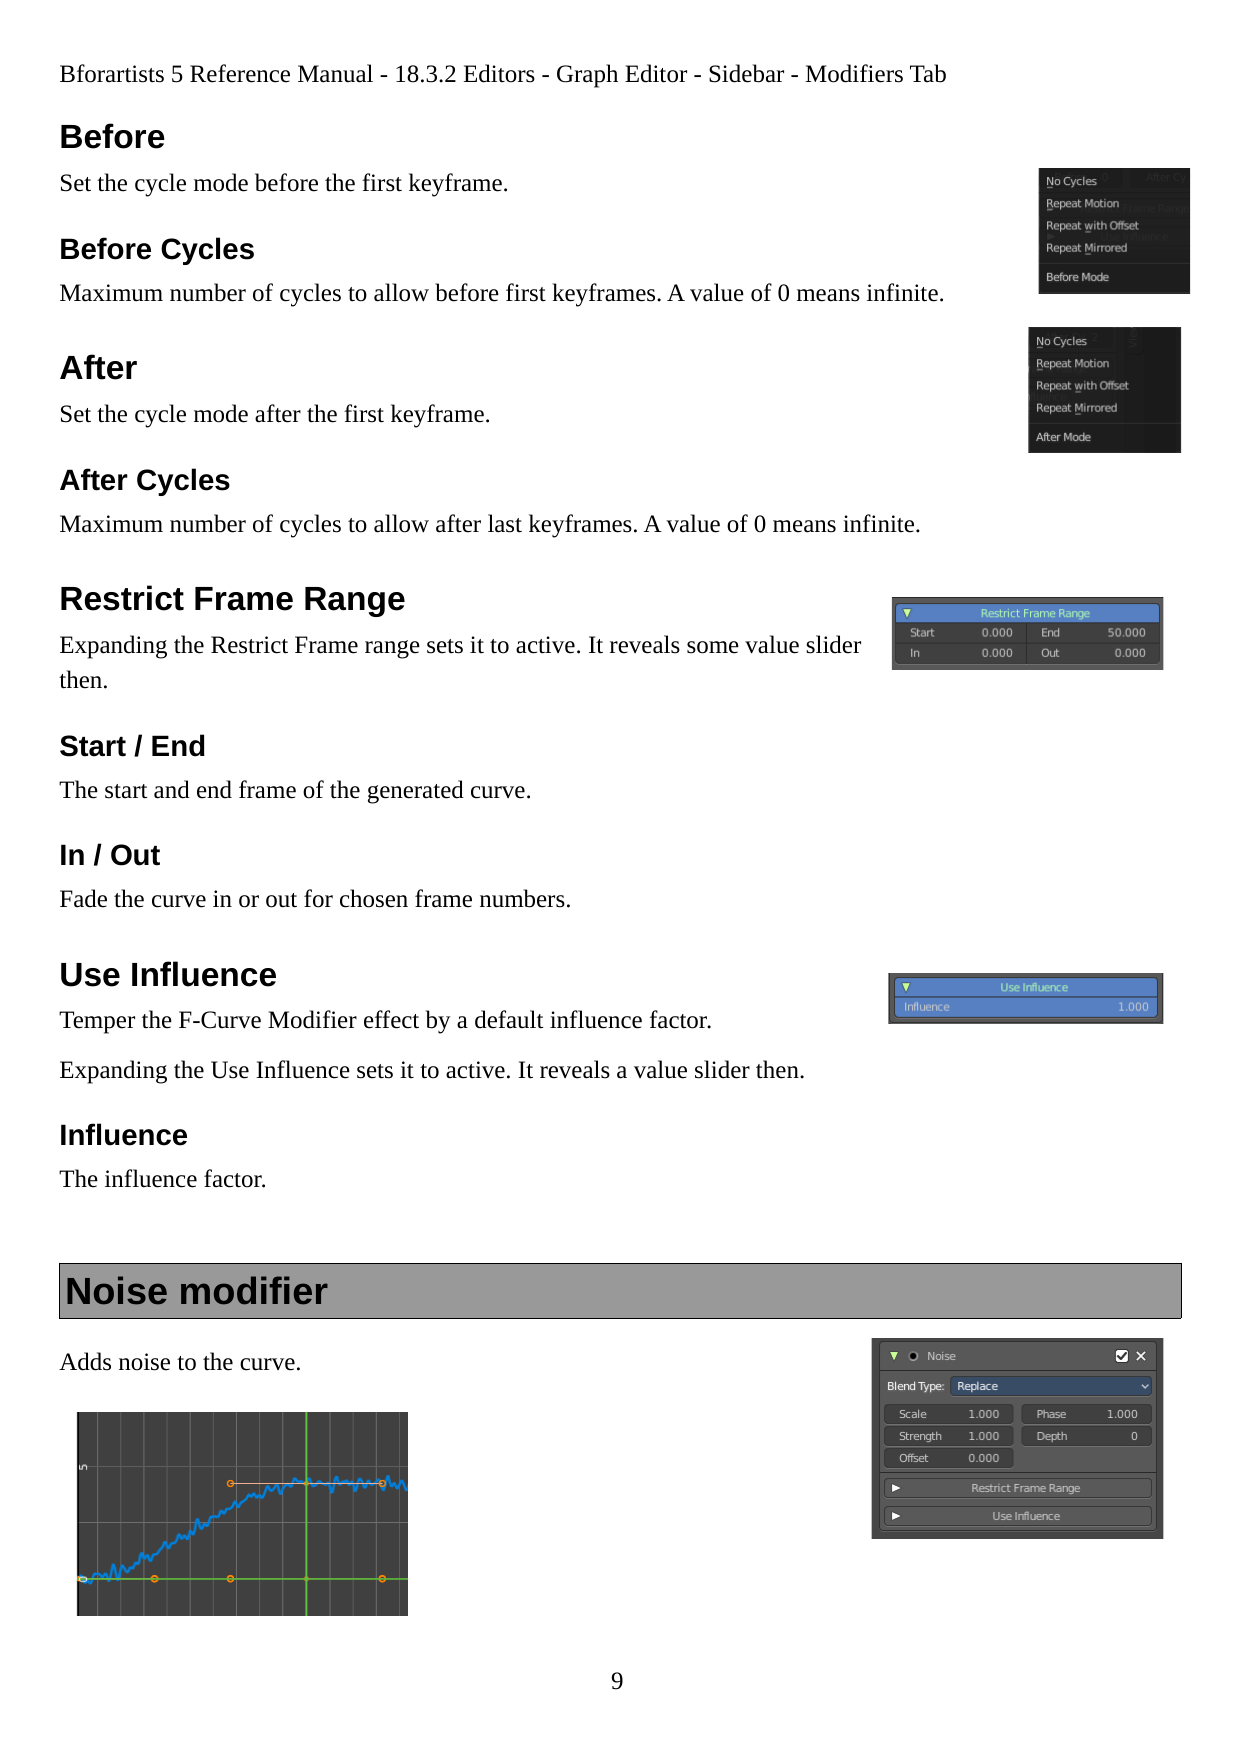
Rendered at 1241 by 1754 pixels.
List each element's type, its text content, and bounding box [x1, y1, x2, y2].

text The influence factor. [59, 1164, 1181, 1193]
picture [871, 1338, 1164, 1539]
subtitle After [59, 348, 1028, 387]
subtitle Before [59, 117, 1181, 156]
picture [888, 973, 1164, 1024]
text Adds noise to the curve. [59, 1347, 871, 1376]
text Set the cycle mode before the first keyframe. [59, 168, 1038, 197]
subtitle After Cycles [59, 463, 1181, 497]
text Set the cycle mode after the first keyframe. [59, 399, 1028, 428]
text Expanding the Restrict Frame range sets it to active. It reveals some value slider then. [59, 630, 1181, 693]
table_header Noise modifier [60, 1264, 1181, 1318]
picture [891, 597, 1164, 670]
text Temper the F-Curve Modifier effect by a default influence factor. [59, 1006, 1181, 1034]
text Maximum number of cycles to allow before first keyframes. A value of 0 means infinite. [59, 278, 1181, 307]
subtitle Influence [59, 1118, 1181, 1152]
subtitle In / Out [59, 838, 1181, 872]
picture [1038, 168, 1191, 294]
picture [1028, 327, 1182, 453]
subtitle Start / End [59, 728, 1181, 762]
text [1164, 1347, 1181, 1376]
subtitle Restrict Frame Range [59, 579, 1181, 618]
text Maximum number of cycles to allow after last keyframes. A value of 0 means infinite. [59, 509, 1181, 538]
picture [76, 1412, 408, 1616]
subtitle Use Influence [59, 954, 1181, 993]
text Expanding the Use Influence sets it to active. It reveals a value slider then. [59, 1055, 1181, 1083]
subtitle Before Cycles [59, 232, 1038, 266]
text The start and end frame of the generated curve. [59, 775, 1181, 803]
text Fade the curve in or out for chosen frame numbers. [59, 884, 1181, 913]
